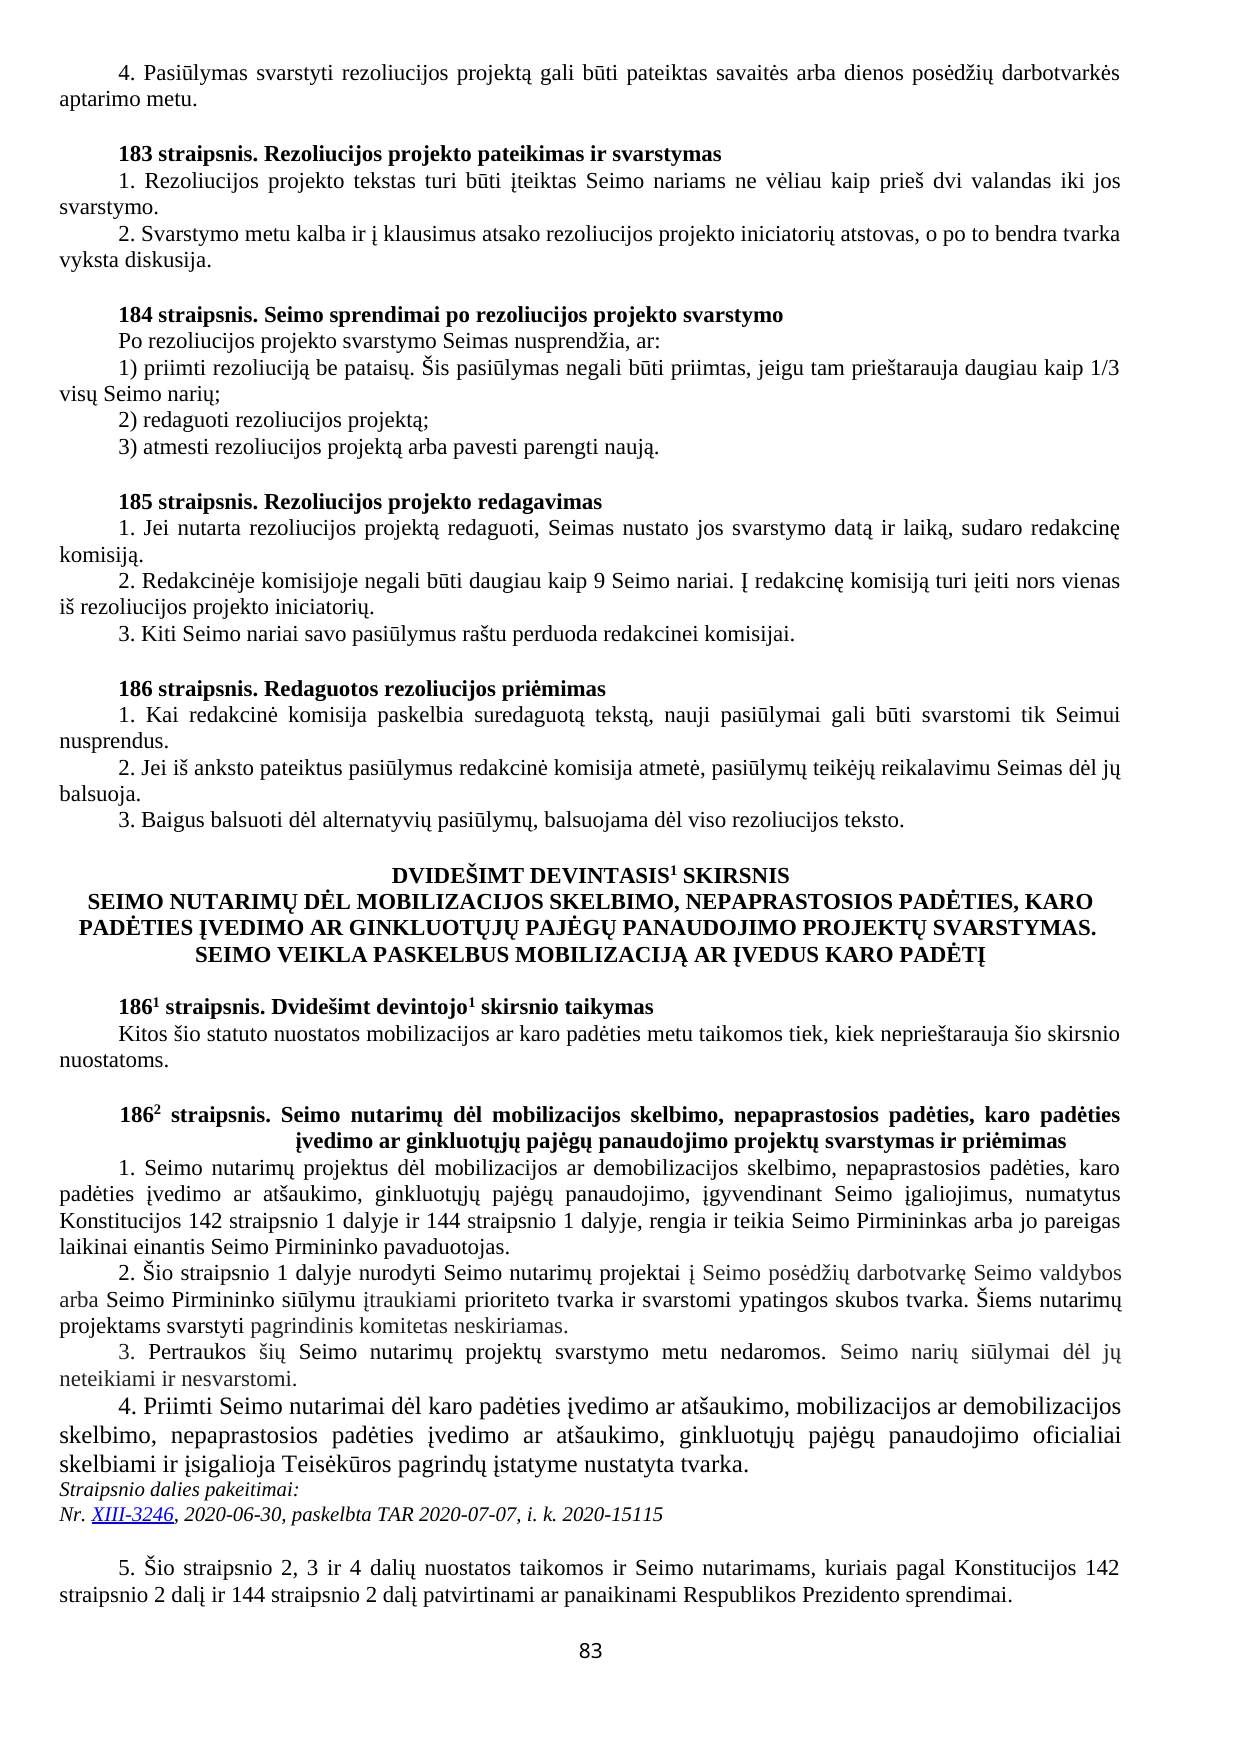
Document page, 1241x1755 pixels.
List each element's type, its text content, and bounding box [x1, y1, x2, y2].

text 2. Svarstymo metu kalba ir į klausimus atsako rezoliucijos projekto iniciatorių atstovas, o po to bendra tvarka vyksta diskusija. [59, 219, 1122, 272]
text seimo veikla paskelbus mobilizaciją ar įvedus karo padėtį [59, 941, 1122, 967]
text 1. Jei nutarta rezoliucijos projektą redaguoti, Seimas nustato jos svarstymo datą ir laiką, sudaro redakcinę komisiją. [59, 514, 1122, 567]
text Po rezoliucijos projekto svarstymo Seimas nusprendžia, ar: [59, 327, 1122, 354]
text SEIMO NUTARIMŲ dėl mobilizacijos skelbimo, nepaprastosios padėties, karo padėties įvedimo ar ginkluotųjų pajėgų panaudojimo PROJEKTŲ svarstymas. [59, 888, 1122, 941]
text Straipsnio dalies pakeitimai: [59, 1477, 1122, 1501]
text Kitos šio statuto nuostatos mobilizacijos ar karo padėties metu taikomos tiek, kiek neprieštarauja šio skirsnio nuostatoms. [59, 1020, 1122, 1072]
text 184 straipsnis. Seimo sprendimai po rezoliucijos projekto svarstymo [59, 301, 1122, 327]
text 2. Redakcinėje komisijoje negali būti daugiau kaip 9 Seimo nariai. Į redakcinę komisiją turi įeiti nors vienas iš rezoliucijos projekto iniciatorių. [59, 567, 1122, 620]
text 183 straipsnis. Rezoliucijos projekto pateikimas ir svarstymas [59, 141, 1122, 167]
text 2) redaguoti rezoliucijos projektą; [59, 406, 1122, 433]
text 185 straipsnis. Rezoliucijos projekto redagavimas [59, 488, 1122, 514]
text 3. Kiti Seimo nariai savo pasiūlymus raštu perduoda redakcinei komisijai. [59, 620, 1122, 646]
text 3. Baigus balsuoti dėl alternatyvių pasiūlymų, balsuojama dėl viso rezoliucijos teksto. [59, 807, 1122, 833]
text DVIDEŠIMT DEVINTASIS1 SKIRSNIS [59, 862, 1122, 888]
text 186 straipsnis. Redaguotos rezoliucijos priėmimas [59, 675, 1122, 701]
text 4. Priimti Seimo nutarimai dėl karo padėties įvedimo ar atšaukimo, mobilizacijos ar demobilizacijos skelbimo, nepaprastosios padėties įvedimo ar atšaukimo, ginkluotųjų pajėgų panaudojimo oficialiai skelbiami ir įsigalioja Teisėkūros pagrindų įstatyme nustatyta tvarka. [59, 1391, 1122, 1477]
text 1. Seimo nutarimų projektus dėl mobilizacijos ar demobilizacijos skelbimo, nepaprastosios padėties, karo padėties įvedimo ar atšaukimo, ginkluotųjų pajėgų panaudojimo, įgyvendinant Seimo įgaliojimus, numatytus Konstitucijos 142 straipsnio 1 dalyje ir 144 straipsnio 1 dalyje, rengia ir teikia Seimo Pirmininkas arba jo pareigas laikinai einantis Seimo Pirmininko pavaduotojas. [59, 1154, 1122, 1259]
text 3. Pertraukos šių Seimo nutarimų projektų svarstymo metu nedaromos. Seimo narių siūlymai dėl jų neteikiami ir nesvarstomi. [59, 1338, 1122, 1391]
text 3) atmesti rezoliucijos projektą arba pavesti parengti naują. [59, 433, 1122, 459]
text 4. Pasiūlymas svarstyti rezoliucijos projektą gali būti pateiktas savaitės arba dienos posėdžių darbotvarkės aptarimo metu. [59, 59, 1122, 112]
text 1861 straipsnis. Dvidešimt devintojo1 skirsnio taikymas [59, 993, 1122, 1020]
text 5. Šio straipsnio 2, 3 ir 4 dalių nuostatos taikomos ir Seimo nutarimams, kuriais pagal Konstitucijos 142 straipsnio 2 dalį ir 144 straipsnio 2 dalį patvirtinami ar panaikinami Respublikos Prezidento sprendimai. [59, 1554, 1122, 1607]
text 2. Jei iš anksto pateiktus pasiūlymus redakcinė komisija atmetė, pasiūlymų teikėjų reikalavimu Seimas dėl jų balsuoja. [59, 754, 1122, 807]
text 2. Šio straipsnio 1 dalyje nurodyti Seimo nutarimų projektai į Seimo posėdžių darbotvarkę Seimo valdybos arba Seimo Pirmininko siūlymu įtraukiami prioriteto tvarka ir svarstomi ypatingos skubos tvarka. Šiems nutarimų projektams svarstyti pagrindinis komitetas neskiriamas. [59, 1259, 1122, 1338]
text 1. Kai redakcinė komisija paskelbia suredaguotą tekstą, nauji pasiūlymai gali būti svarstomi tik Seimui nusprendus. [59, 701, 1122, 754]
text 1) priimti rezoliuciją be pataisų. Šis pasiūlymas negali būti priimtas, jeigu tam prieštarauja daugiau kaip 1/3 visų Seimo narių; [59, 354, 1122, 406]
text Nr. XIII-3246, 2020-06-30, paskelbta TAR 2020-07-07, i. k. 2020-15115 [59, 1501, 1122, 1526]
text 1. Rezoliucijos projekto tekstas turi būti įteiktas Seimo nariams ne vėliau kaip prieš dvi valandas iki jos svarstymo. [59, 167, 1122, 219]
text 1862 straipsnis. Seimo nutarimų dėl mobilizacijos skelbimo, nepaprastosios padėties, karo padėties įvedimo ar ginkluotųjų pajėgų panaudojimo projektų svarstymas ir priėmimas [119, 1101, 1122, 1154]
